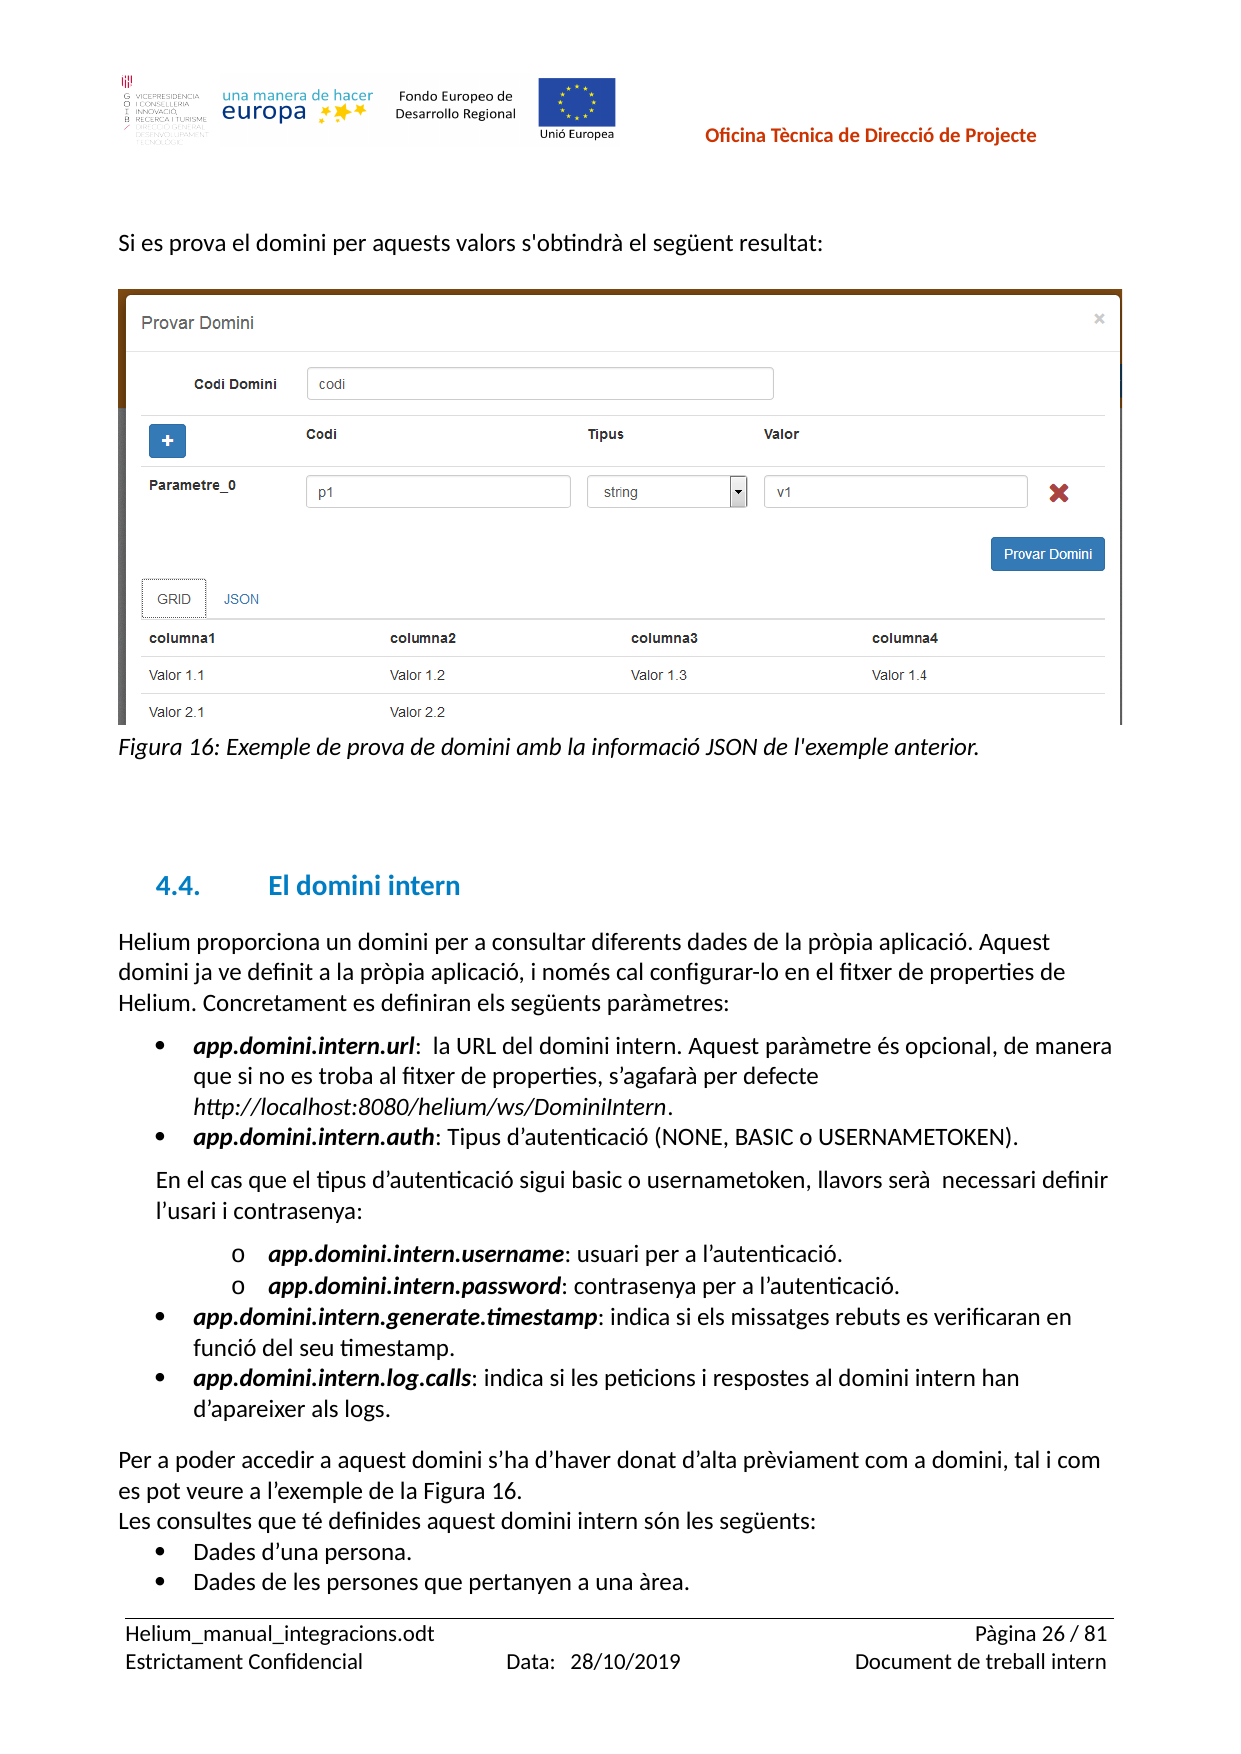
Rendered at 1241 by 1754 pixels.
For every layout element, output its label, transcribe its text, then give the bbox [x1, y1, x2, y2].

text Si es prova el domini per aquests valors s'obtindrà el següent resultat: [118, 227, 1122, 258]
list app.domini.intern.auth: Tipus d’autenticació (NONE, BASIC o USERNAMETOKEN). [156, 1121, 1122, 1152]
list Dades de les persones que pertanyen a una àrea. [156, 1567, 1122, 1597]
list app.domini.intern.username: usuari per a l’autenticació. [231, 1238, 1122, 1270]
list app.domini.intern.url: la URL del domini intern. Aquest paràmetre és opcional, de manera que si no es troba al fitxer de properties, s’agafarà per defecte http://localhost:8080/helium/ws/DominiIntern. [156, 1030, 1122, 1121]
text Les consultes que té definides aquest domini intern són les següents: [118, 1506, 1122, 1536]
picture [118, 73, 213, 147]
list app.domini.intern.password: contrasenya per a l’autenticació. [231, 1270, 1122, 1302]
list Dades d’una persona. [156, 1536, 1122, 1567]
subtitle El domini intern [156, 867, 1122, 902]
text Helium proporciona un domini per a consultar diferents dades de la pròpia aplicació. Aquest domini ja ve definit a la pròpia aplicació, i només cal configurar-lo en el fitxer de properties de Helium. Concretament es definiran els següents paràmetres: [118, 926, 1122, 1017]
list app.domini.intern.generate.timestamp: indica si els missatges rebuts es verificaran en funció del seu timestamp. [156, 1302, 1122, 1363]
picture [219, 73, 621, 147]
list app.domini.intern.log.calls: indica si les peticions i respostes al domini intern han d’apareixer als logs. [156, 1363, 1122, 1424]
text Figura 16: Exemple de prova de domini amb la informació JSON de l'exemple anterior. [118, 725, 1122, 761]
text En el cas que el tipus d’autenticació sigui basic o usernametoken, llavors serà necessari definir l’usari i contrasenya: [156, 1164, 1122, 1226]
text Per a poder accedir a aquest domini s’ha d’haver donat d’alta prèviament com a domini, tal i com es pot veure a l’exemple de la Figura 16. [118, 1444, 1122, 1506]
picture [118, 289, 1123, 725]
